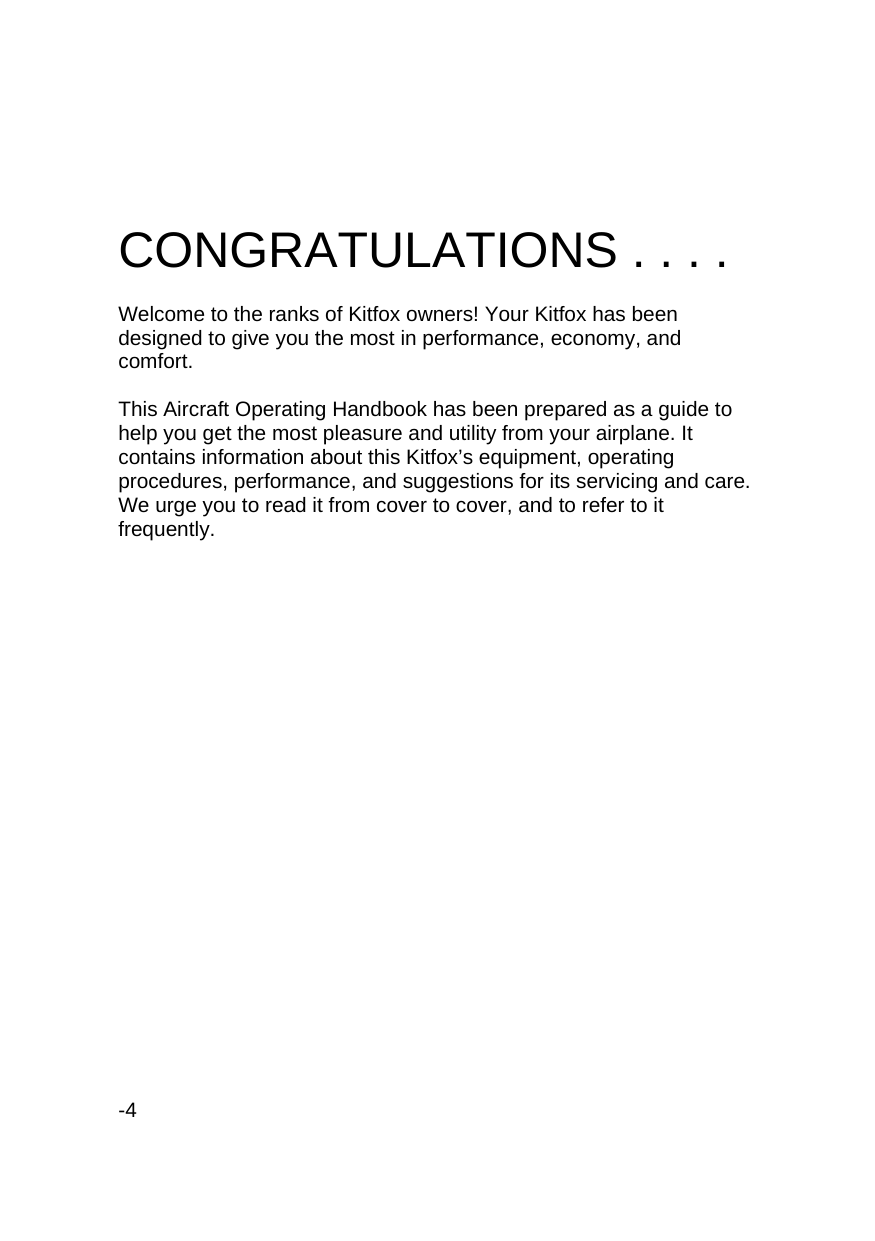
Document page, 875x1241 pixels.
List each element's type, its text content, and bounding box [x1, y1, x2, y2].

text CONGRATULATIONS . . . . [118, 220, 756, 277]
text This Aircraft Operating Handbook has been prepared as a guide to help you get the most pleasure and utility from your airplane. It contains information about this Kitfox’s equipment, operating procedures, performance, and suggestions for its servicing and care. We urge you to read it from cover to cover, and to refer to it frequently. [118, 397, 756, 541]
text Welcome to the ranks of Kitfox owners! Your Kitfox has been designed to give you the most in performance, economy, and comfort. [118, 301, 756, 373]
